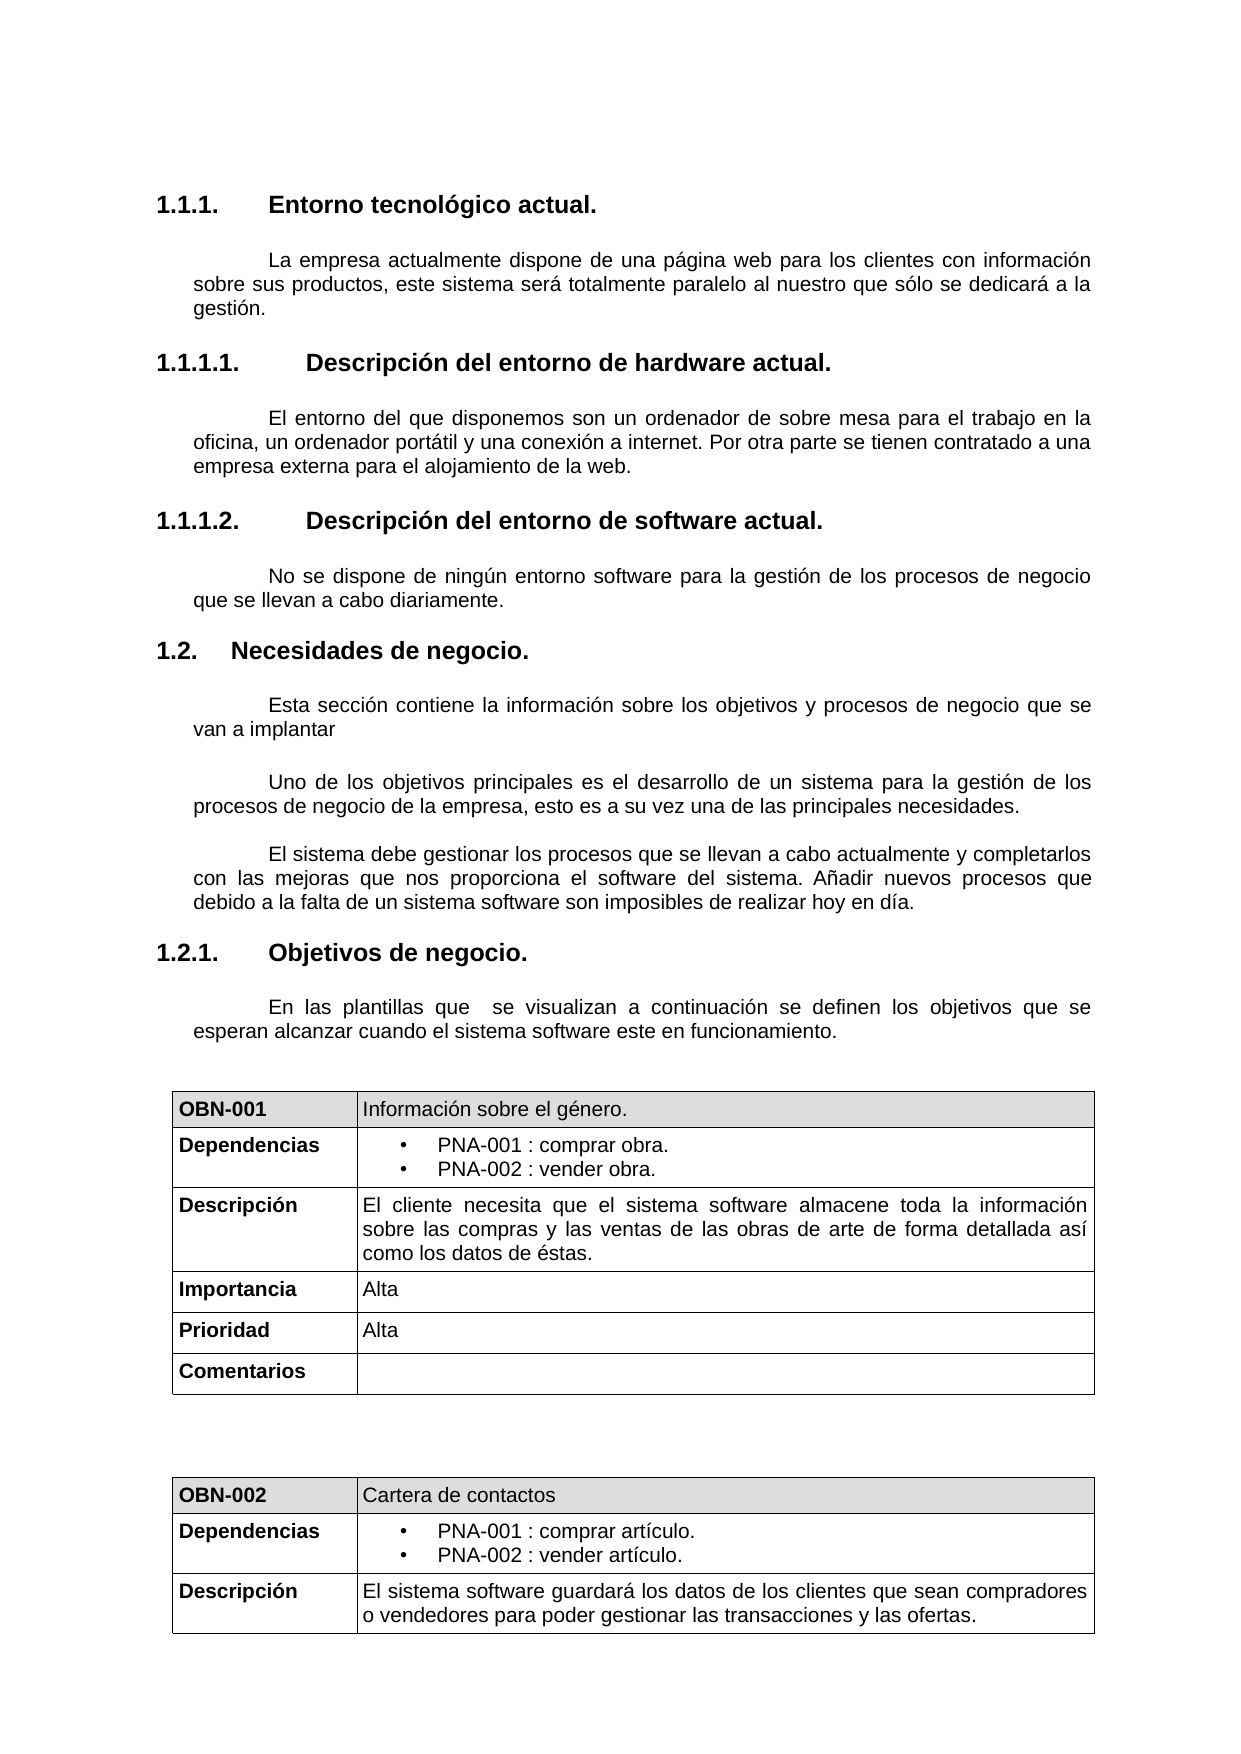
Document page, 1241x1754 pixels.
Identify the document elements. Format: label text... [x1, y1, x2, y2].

table_cell Descripción [173, 1574, 357, 1633]
table_header Cartera de contactos [358, 1478, 1094, 1513]
table_cell [358, 1354, 1094, 1394]
table_cell Dependencias [173, 1514, 357, 1573]
table_cell Alta [358, 1272, 1094, 1312]
table_cell Alta [358, 1313, 1094, 1353]
text Uno de los objetivos principales es el desarrollo de un sistema para la gestión de los procesos de negocio de la empresa, esto es a su vez una de las principales necesidades. [193, 770, 1093, 818]
text Esta sección contiene la información sobre los objetivos y procesos de negocio que se van a implantar [193, 693, 1093, 741]
text El sistema debe gestionar los procesos que se llevan a cabo actualmente y completarlos con las mejoras que nos proporciona el software del sistema. Añadir nuevos procesos que debido a la falta de un sistema software son imposibles de realizar hoy en día. [193, 842, 1093, 913]
text El entorno del que disponemos son un ordenador de sobre mesa para el trabajo en la oficina, un ordenador portátil y una conexión a internet. Por otra parte se tienen contratado a una empresa externa para el alojamiento de la web. [193, 406, 1093, 477]
list Necesidades de negocio. [156, 636, 1093, 664]
list Descripción del entorno de software actual. [156, 506, 1093, 535]
table_cell El sistema software guardará los datos de los clientes que sean compradores o vendedores para poder gestionar las transacciones y las ofertas. [358, 1574, 1094, 1633]
table_header Información sobre el género. [358, 1092, 1094, 1127]
text La empresa actualmente dispone de una página web para los clientes con información sobre sus productos, este sistema será totalmente paralelo al nuestro que sólo se dedicará a la gestión. [193, 247, 1093, 319]
table_header OBN-001 [173, 1092, 357, 1127]
list Entorno tecnológico actual. [156, 190, 1093, 219]
table_cell Dependencias [173, 1128, 357, 1187]
table_cell Comentarios [173, 1354, 357, 1394]
table_cell Descripción [173, 1188, 357, 1271]
table_cell El cliente necesita que el sistema software almacene toda la información sobre las compras y las ventas de las obras de arte de forma detallada así como los datos de éstas. [358, 1188, 1094, 1271]
list Descripción del entorno de hardware actual. [156, 348, 1093, 377]
table_cell Prioridad [173, 1313, 357, 1353]
list Objetivos de negocio. [156, 937, 1093, 966]
text En las plantillas que se visualizan a continuación se definen los objetivos que se esperan alcanzar cuando el sistema software este en funcionamiento. [193, 995, 1093, 1043]
table_cell PNA-001 : comprar artículo. PNA-002 : vender artículo. [358, 1514, 1094, 1573]
table_cell PNA-001 : comprar obra. PNA-002 : vender obra. [358, 1128, 1094, 1187]
table_header OBN-002 [173, 1478, 357, 1513]
text No se dispone de ningún entorno software para la gestión de los procesos de negocio que se llevan a cabo diariamente. [193, 564, 1093, 612]
table_cell Importancia [173, 1272, 357, 1312]
